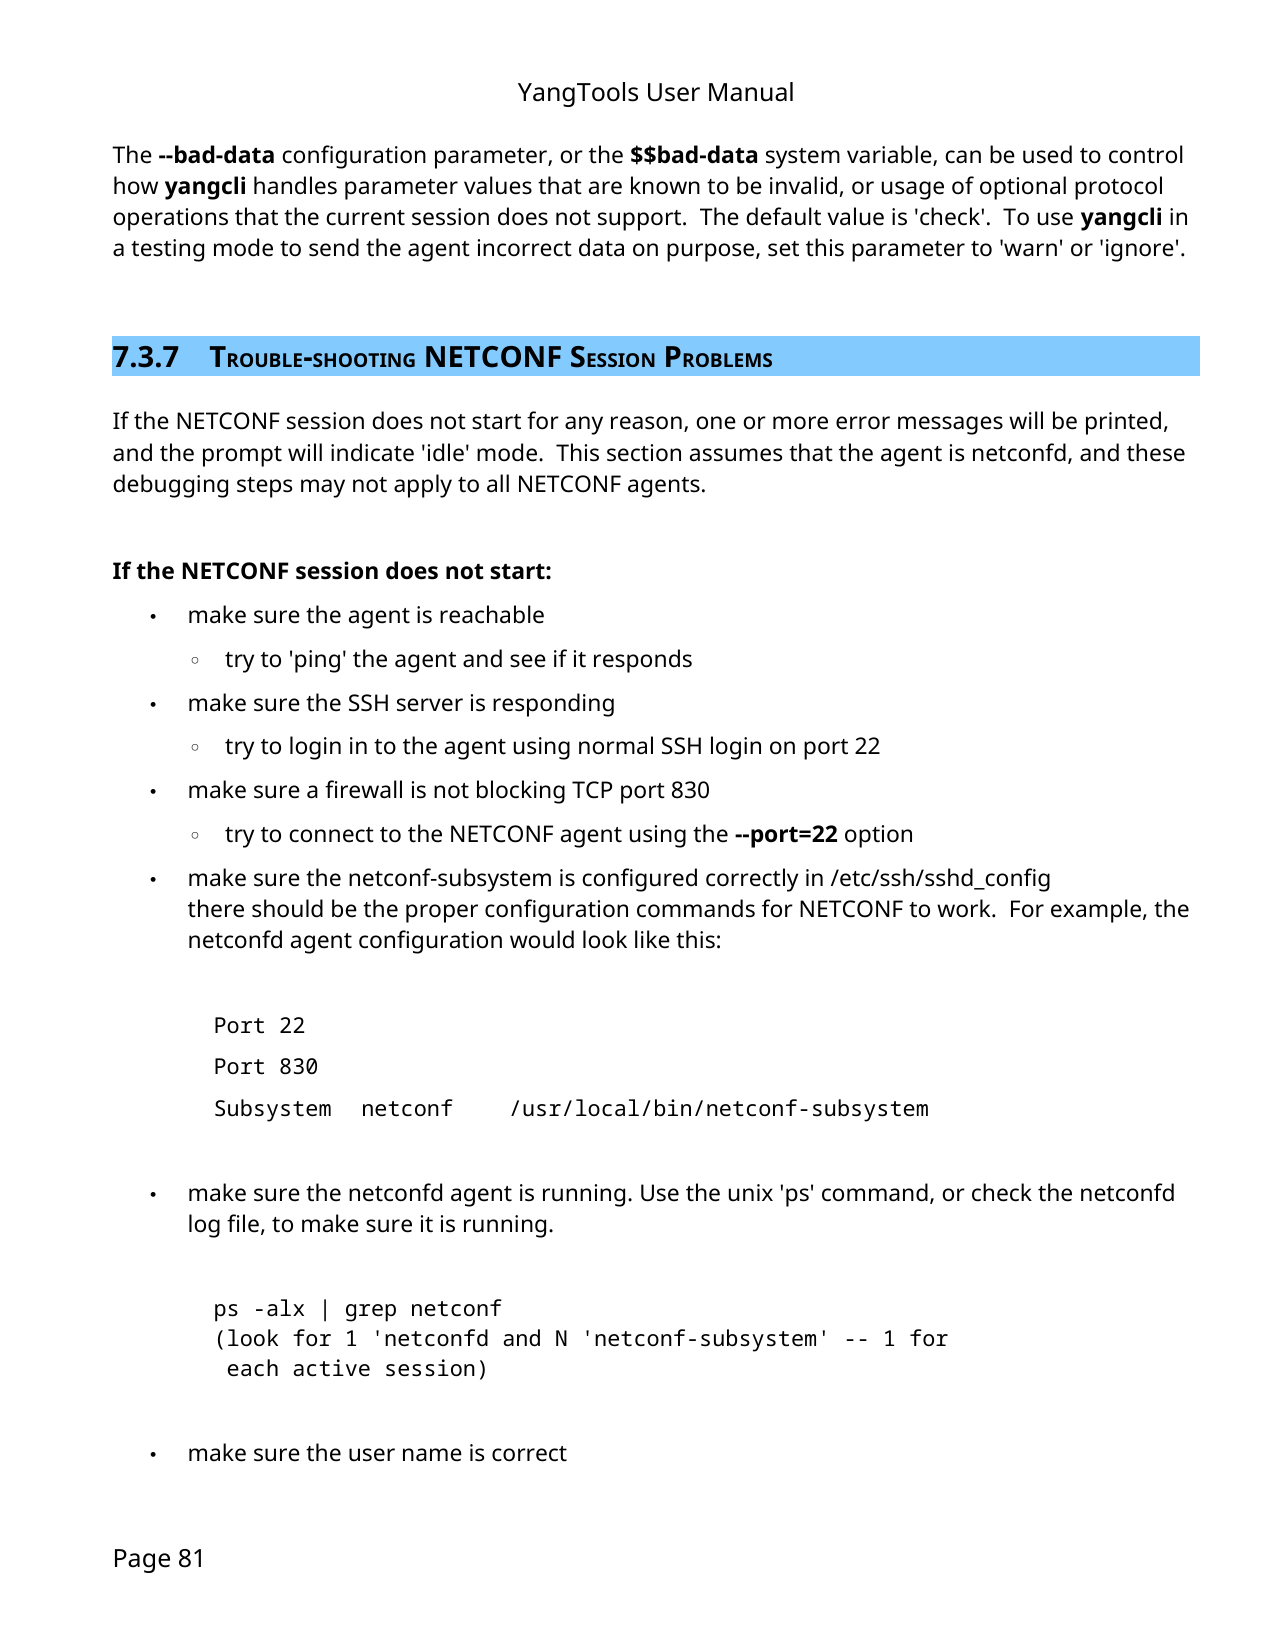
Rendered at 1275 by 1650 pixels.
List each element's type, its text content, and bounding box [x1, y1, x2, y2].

text Port 830 [139, 1051, 1200, 1081]
subtitle Trouble-shooting NETCONF Session Problems [112, 336, 1200, 376]
text If the NETCONF session does not start for any reason, one or more error messages will be printed, and the prompt will indicate 'idle' mode. This section assumes that the agent is netconfd, and these debugging steps may not apply to all NETCONF agents. [112, 405, 1200, 499]
list make sure a firewall is not blocking TCP port 830 [150, 774, 1200, 805]
text Subsystem netconf /usr/local/bin/netconf-subsystem [139, 1093, 1200, 1123]
list try to connect to the NETCONF agent using the --port=22 option [187, 818, 1200, 849]
list make sure the user name is correct [150, 1437, 1200, 1468]
list try to 'ping' the agent and see if it responds [187, 643, 1200, 674]
text ps -alx | grep netconf (look for 1 'netconfd and N 'netconf-subsystem' -- 1 for each active session) [139, 1293, 1200, 1383]
text If the NETCONF session does not start: [112, 555, 1200, 587]
list try to login in to the agent using normal SSH login on port 22 [187, 730, 1200, 762]
list make sure the SSH server is responding [150, 687, 1200, 718]
text The --bad-data configuration parameter, or the $$bad-data system variable, can be used to control how yangcli handles parameter values that are known to be invalid, or usage of optional protocol operations that the current session does not support. The default value is 'check'. To use yangcli in a testing mode to send the agent incorrect data on purpose, set this parameter to 'warn' or 'ignore'. [112, 138, 1200, 263]
text Port 22 [139, 1009, 1200, 1039]
list make sure the agent is reachable [150, 599, 1200, 630]
list make sure the netconfd agent is running. Use the unix 'ps' command, or check the netconfd log file, to make sure it is running. [150, 1177, 1200, 1239]
list make sure the netconf-subsystem is configured correctly in /etc/ssh/sshd_config there should be the proper configuration commands for NETCONF to work. For example, the netconfd agent configuration would look like this: [150, 862, 1200, 955]
